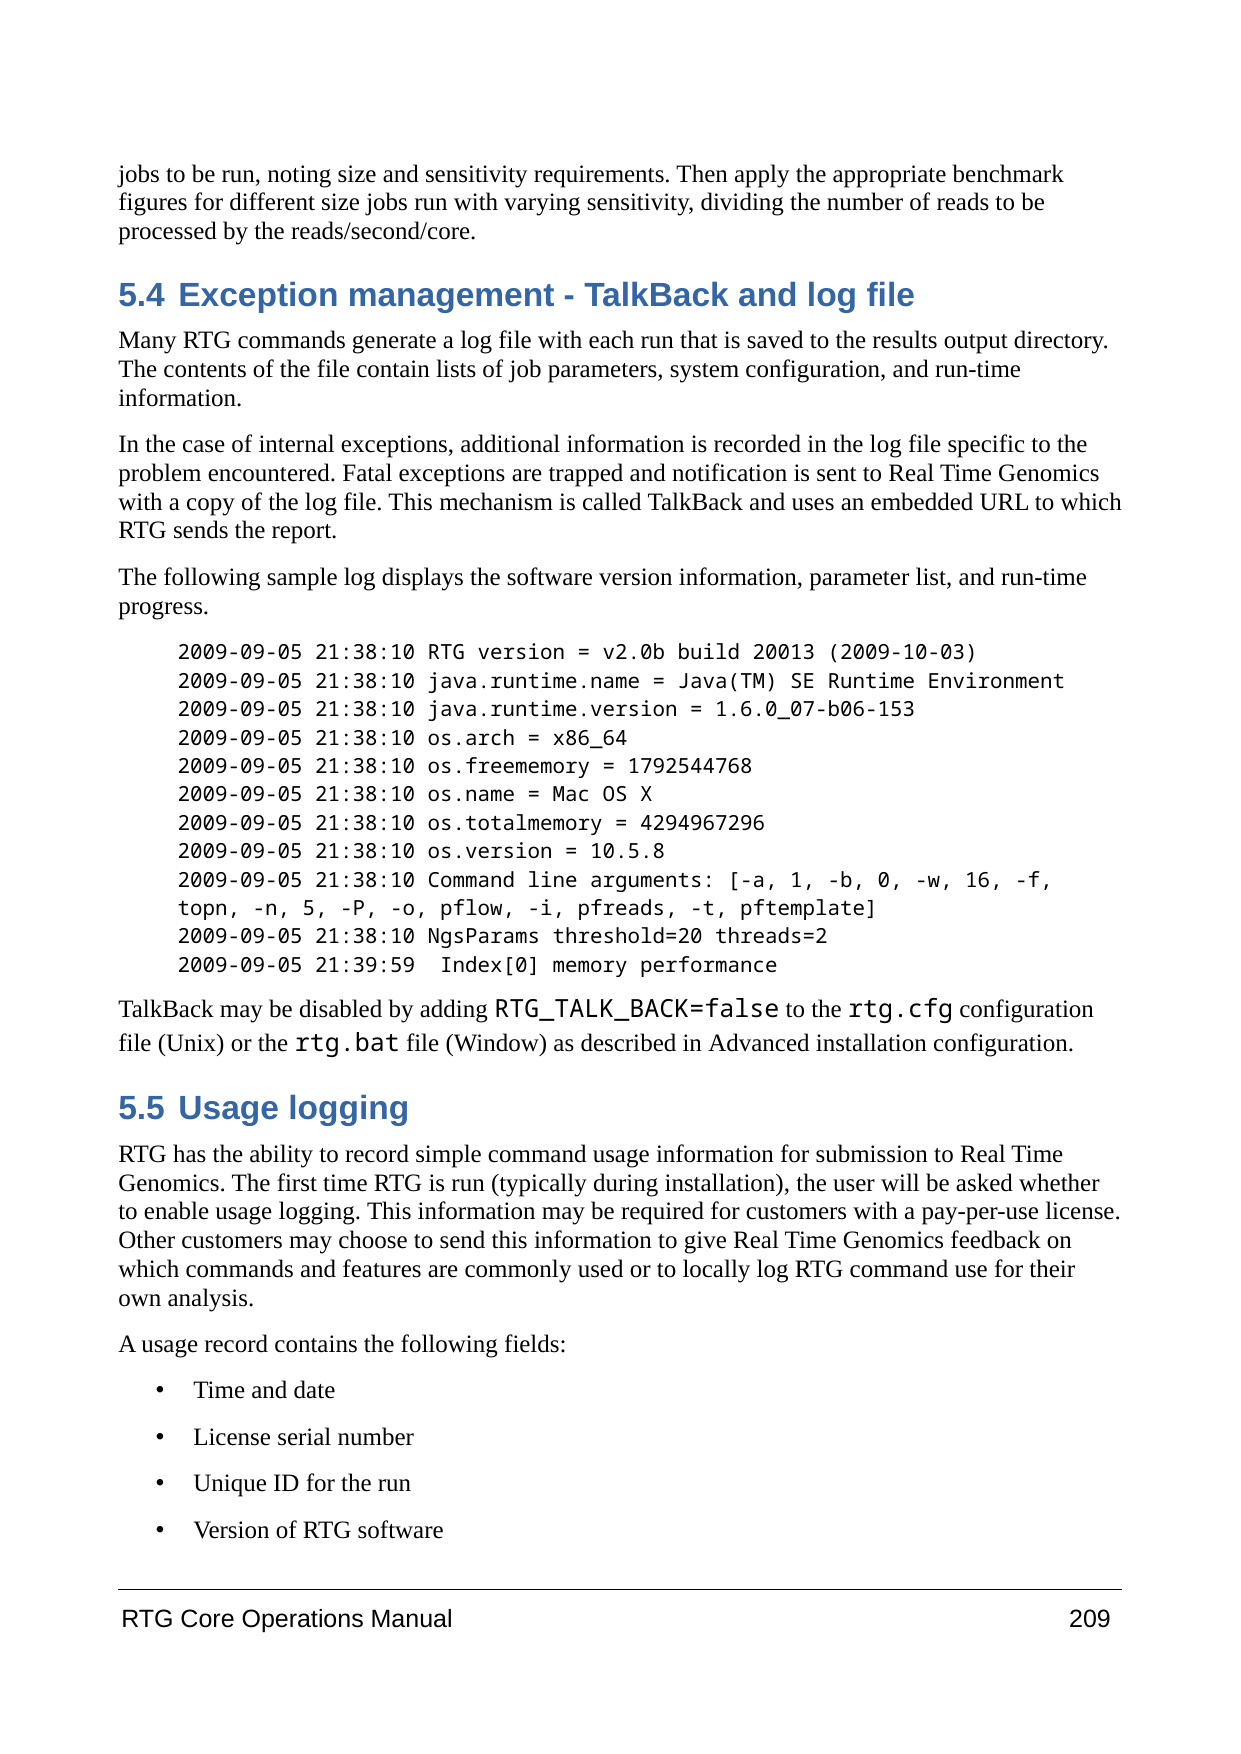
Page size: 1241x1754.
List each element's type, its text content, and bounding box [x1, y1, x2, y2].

text 2009-09-05 21:39:59 Index[0] memory performance [177, 950, 1122, 978]
text RTG has the ability to record simple command usage information for submission to Real Time Genomics. The first time RTG is run (typically during installation), the user will be asked whether to enable usage logging. This information may be required for customers with a pay-per-use license. Other customers may choose to send this information to give Real Time Genomics feedback on which commands and features are commonly used or to locally log RTG command use for their own analysis. [118, 1139, 1122, 1311]
text 2009-09-05 21:38:10 os.freememory = 1792544768 [177, 751, 1122, 779]
text A usage record contains the following fields: [118, 1329, 1122, 1358]
text 2009-09-05 21:38:10 os.name = Mac OS X [177, 779, 1122, 808]
text 2009-09-05 21:38:10 Command line arguments: [-a, 1, -b, 0, -w, 16, -f, topn, -n, 5, -P, -o, pflow, -i, pfreads, -t, pftemplate] [177, 865, 1122, 922]
list License serial number [156, 1422, 1122, 1451]
list Time and date [156, 1376, 1122, 1404]
list Version of RTG software [156, 1515, 1122, 1544]
text The following sample log displays the software version information, parameter list, and run-time progress. [118, 562, 1122, 619]
text 2009-09-05 21:38:10 RTG version = v2.0b build 20013 (2009-10-03) [177, 637, 1122, 666]
text TalkBack may be disabled by adding RTG_TALK_BACK=false to the rtg.cfg configuration file (Unix) or the rtg.bat file (Window) as described in Advanced installation configuration. [118, 990, 1122, 1058]
subtitle Usage logging [118, 1088, 1122, 1127]
list Unique ID for the run [156, 1468, 1122, 1497]
text 2009-09-05 21:38:10 os.version = 10.5.8 [177, 836, 1122, 865]
text 2009-09-05 21:38:10 java.runtime.version = 1.6.0_07-b06-153 [177, 694, 1122, 723]
text Many RTG commands generate a log file with each run that is saved to the results output directory. The contents of the file contain lists of job parameters, system configuration, and run-time information. [118, 325, 1122, 412]
text 2009-09-05 21:38:10 java.runtime.name = Java(TM) SE Runtime Environment [177, 666, 1122, 694]
text In the case of internal exceptions, additional information is recorded in the log file specific to the problem encountered. Fatal exceptions are trapped and notification is sent to Real Time Genomics with a copy of the log file. This mechanism is called TalkBack and uses an embedded URL to which RTG sends the report. [118, 429, 1122, 544]
subtitle Exception management - TalkBack and log file [118, 274, 1122, 313]
text 2009-09-05 21:38:10 os.totalmemory = 4294967296 [177, 808, 1122, 836]
text 2009-09-05 21:38:10 NgsParams threshold=20 threads=2 [177, 922, 1122, 950]
text jobs to be run, noting size and sensitivity requirements. Then apply the appropriate benchmark figures for different size jobs run with varying sensitivity, dividing the number of reads to be processed by the reads/second/core. [118, 159, 1122, 245]
text 2009-09-05 21:38:10 os.arch = x86_64 [177, 723, 1122, 751]
